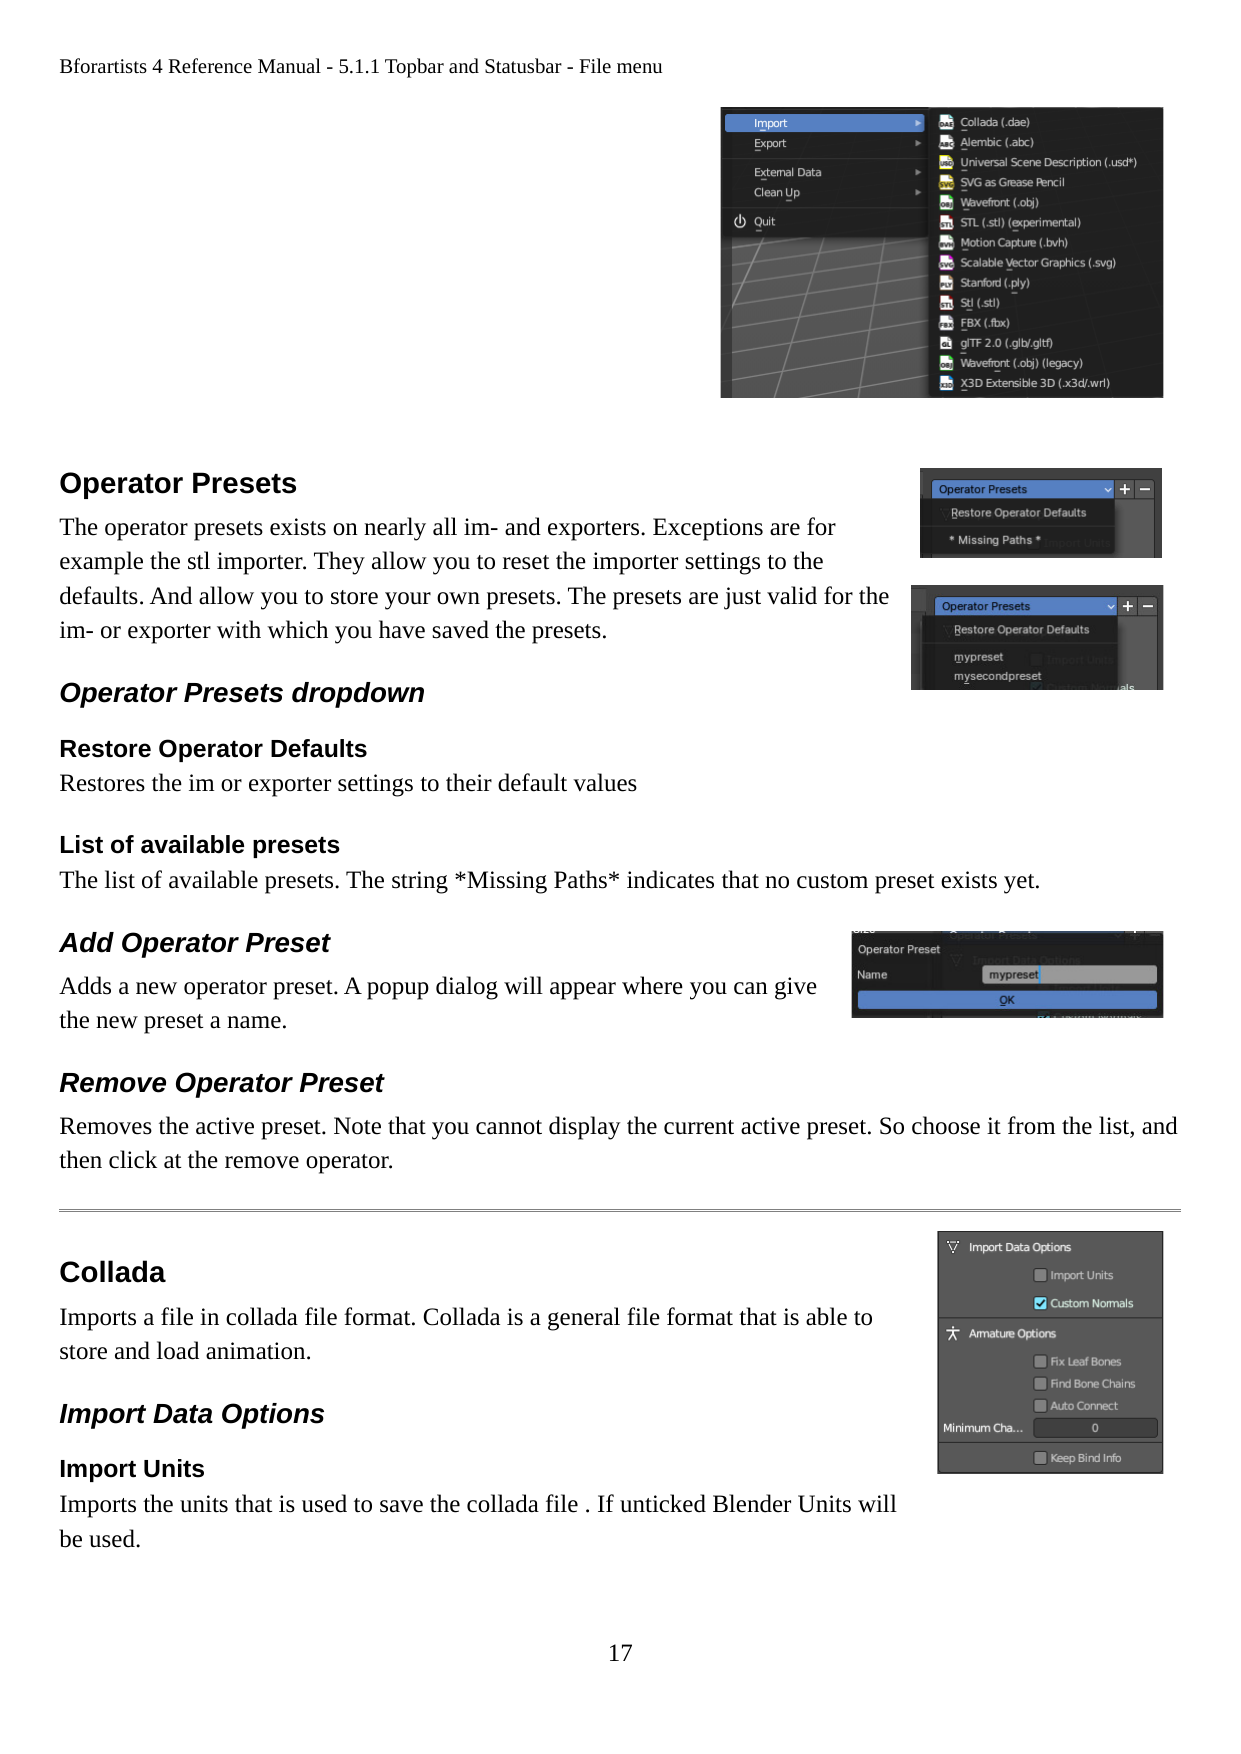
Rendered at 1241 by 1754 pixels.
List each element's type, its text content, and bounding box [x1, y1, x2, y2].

picture [851, 931, 1164, 1018]
subtitle Remove Operator Preset [59, 1067, 1181, 1099]
text Removes the active preset. Note that you cannot display the current active preset. So choose it from the list, and then click at the remove operator. [59, 1111, 1181, 1174]
subtitle [1164, 1255, 1181, 1289]
subtitle Collada [59, 1255, 937, 1289]
text The list of available presets. The string *Missing Paths* indicates that no custom preset exists yet. [59, 865, 1181, 893]
picture [720, 107, 1164, 398]
subtitle Add Operator Preset [59, 926, 1181, 958]
subtitle Import Data Options [59, 1398, 937, 1429]
subtitle Operator Presets [59, 466, 1181, 499]
subtitle Restore Operator Defaults [59, 734, 1181, 762]
subtitle List of available presets [59, 830, 1181, 858]
text Adds a new operator preset. A popup dialog will appear where you can give the new preset a name. [59, 971, 1181, 1034]
picture [937, 1231, 1164, 1474]
subtitle Import Units [59, 1454, 1181, 1483]
picture [920, 468, 1162, 558]
text Imports the units that is used to save the collada file . If unticked Blender Units will be used. [59, 1489, 1181, 1553]
text The operator presets exists on nearly all im- and exporters. Exceptions are for example the stl importer. They allow you to reset the importer settings to the defaults. And allow you to store your own presets. The presets are just valid for the im- or exporter with which you have saved the presets. [59, 512, 1181, 644]
subtitle [1164, 1398, 1181, 1429]
subtitle Operator Presets dropdown [59, 677, 1181, 709]
picture [911, 585, 1164, 690]
text Imports a file in collada file format. Collada is a general file format that is able to store and load animation. [59, 1302, 937, 1365]
text Restores the im or exporter settings to their default values [59, 768, 1181, 797]
